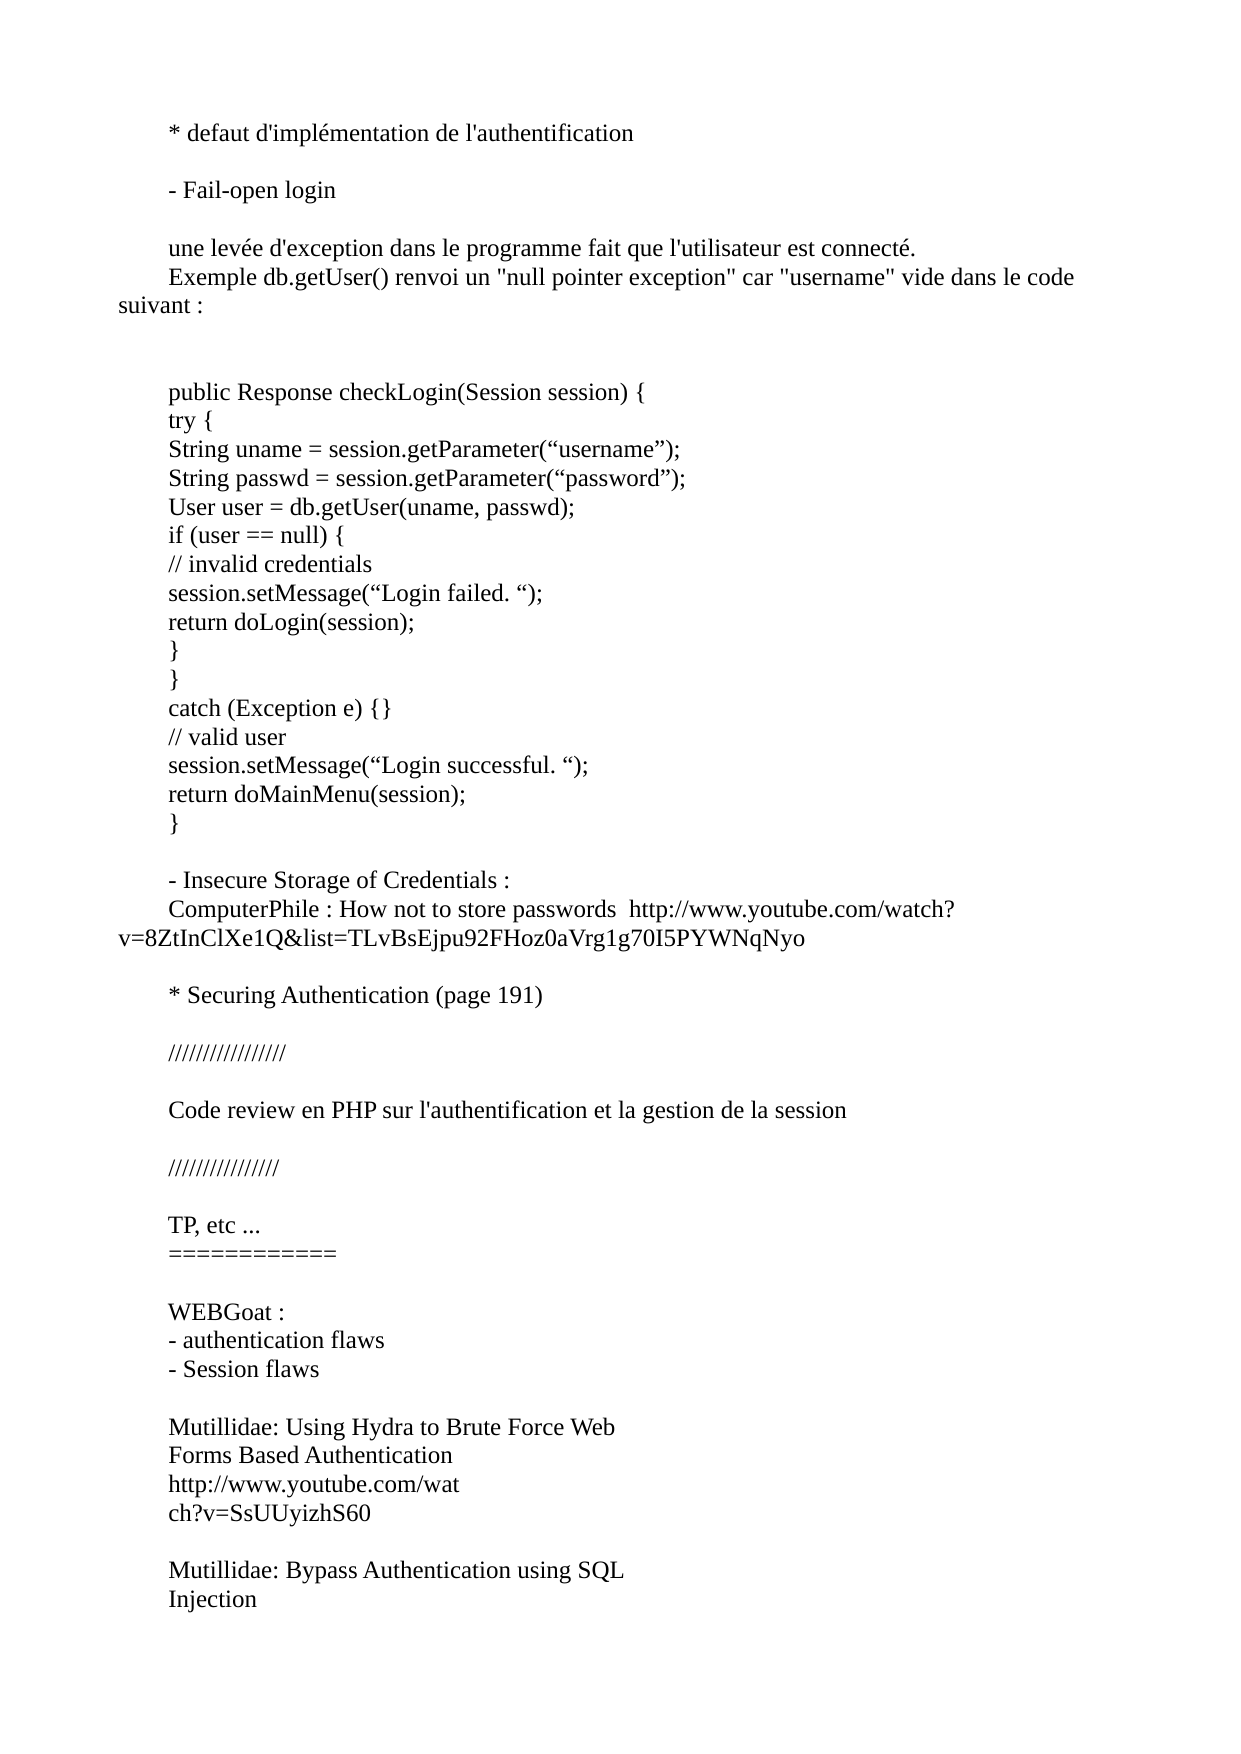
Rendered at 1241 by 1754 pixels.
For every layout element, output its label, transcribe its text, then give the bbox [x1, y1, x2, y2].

text Exemple db.getUser() renvoi un "null pointer exception" car "username" vide dans le code suivant : [118, 262, 1122, 319]
text public Response checkLogin(Session session) { [118, 377, 1122, 406]
text http://www.youtube.com/wat [118, 1469, 1122, 1498]
text User user = db.getUser(uname, passwd); [118, 492, 1122, 521]
text - Session flaws [118, 1354, 1122, 1383]
text //////////////// [118, 1153, 1122, 1182]
text * Securing Authentication (page 191) [118, 981, 1122, 1009]
text - Insecure Storage of Credentials : [118, 866, 1122, 894]
text String uname = session.getParameter(“username”); [118, 434, 1122, 463]
text return doLogin(session); [118, 607, 1122, 636]
text return doMainMenu(session); [118, 779, 1122, 808]
text ============ [118, 1239, 1122, 1268]
text } [118, 808, 1122, 837]
text - Fail-open login [118, 176, 1122, 204]
text Mutillidae: Bypass Authentication using SQL [118, 1556, 1122, 1584]
text session.setMessage(“Login successful. “); [118, 751, 1122, 779]
text // valid user [118, 722, 1122, 751]
text ch?v=SsUUyizhS60 [118, 1498, 1122, 1527]
text String passwd = session.getParameter(“password”); [118, 463, 1122, 492]
text Forms Based Authentication [118, 1441, 1122, 1469]
text // invalid credentials [118, 549, 1122, 578]
text } [118, 664, 1122, 693]
text try { [118, 406, 1122, 434]
text ///////////////// [118, 1038, 1122, 1067]
text Code review en PHP sur l'authentification et la gestion de la session [118, 1096, 1122, 1124]
text Mutillidae: Using Hydra to Brute Force Web [118, 1412, 1122, 1441]
text - authentication flaws [118, 1326, 1122, 1354]
text session.setMessage(“Login failed. “); [118, 578, 1122, 607]
text * defaut d'implémentation de l'authentification [118, 118, 1122, 147]
text if (user == null) { [118, 521, 1122, 549]
text ComputerPhile : How not to store passwords http://www.youtube.com/watch?v=8ZtInClXe1Q&list=TLvBsEjpu92FHoz0aVrg1g70I5PYWNqNyo [118, 894, 1122, 952]
text catch (Exception e) {} [118, 693, 1122, 722]
text WEBGoat : [118, 1297, 1122, 1326]
text une levée d'exception dans le programme fait que l'utilisateur est connecté. [118, 233, 1122, 262]
text } [118, 636, 1122, 664]
text Injection [118, 1584, 1122, 1613]
text TP, etc ... [118, 1211, 1122, 1239]
